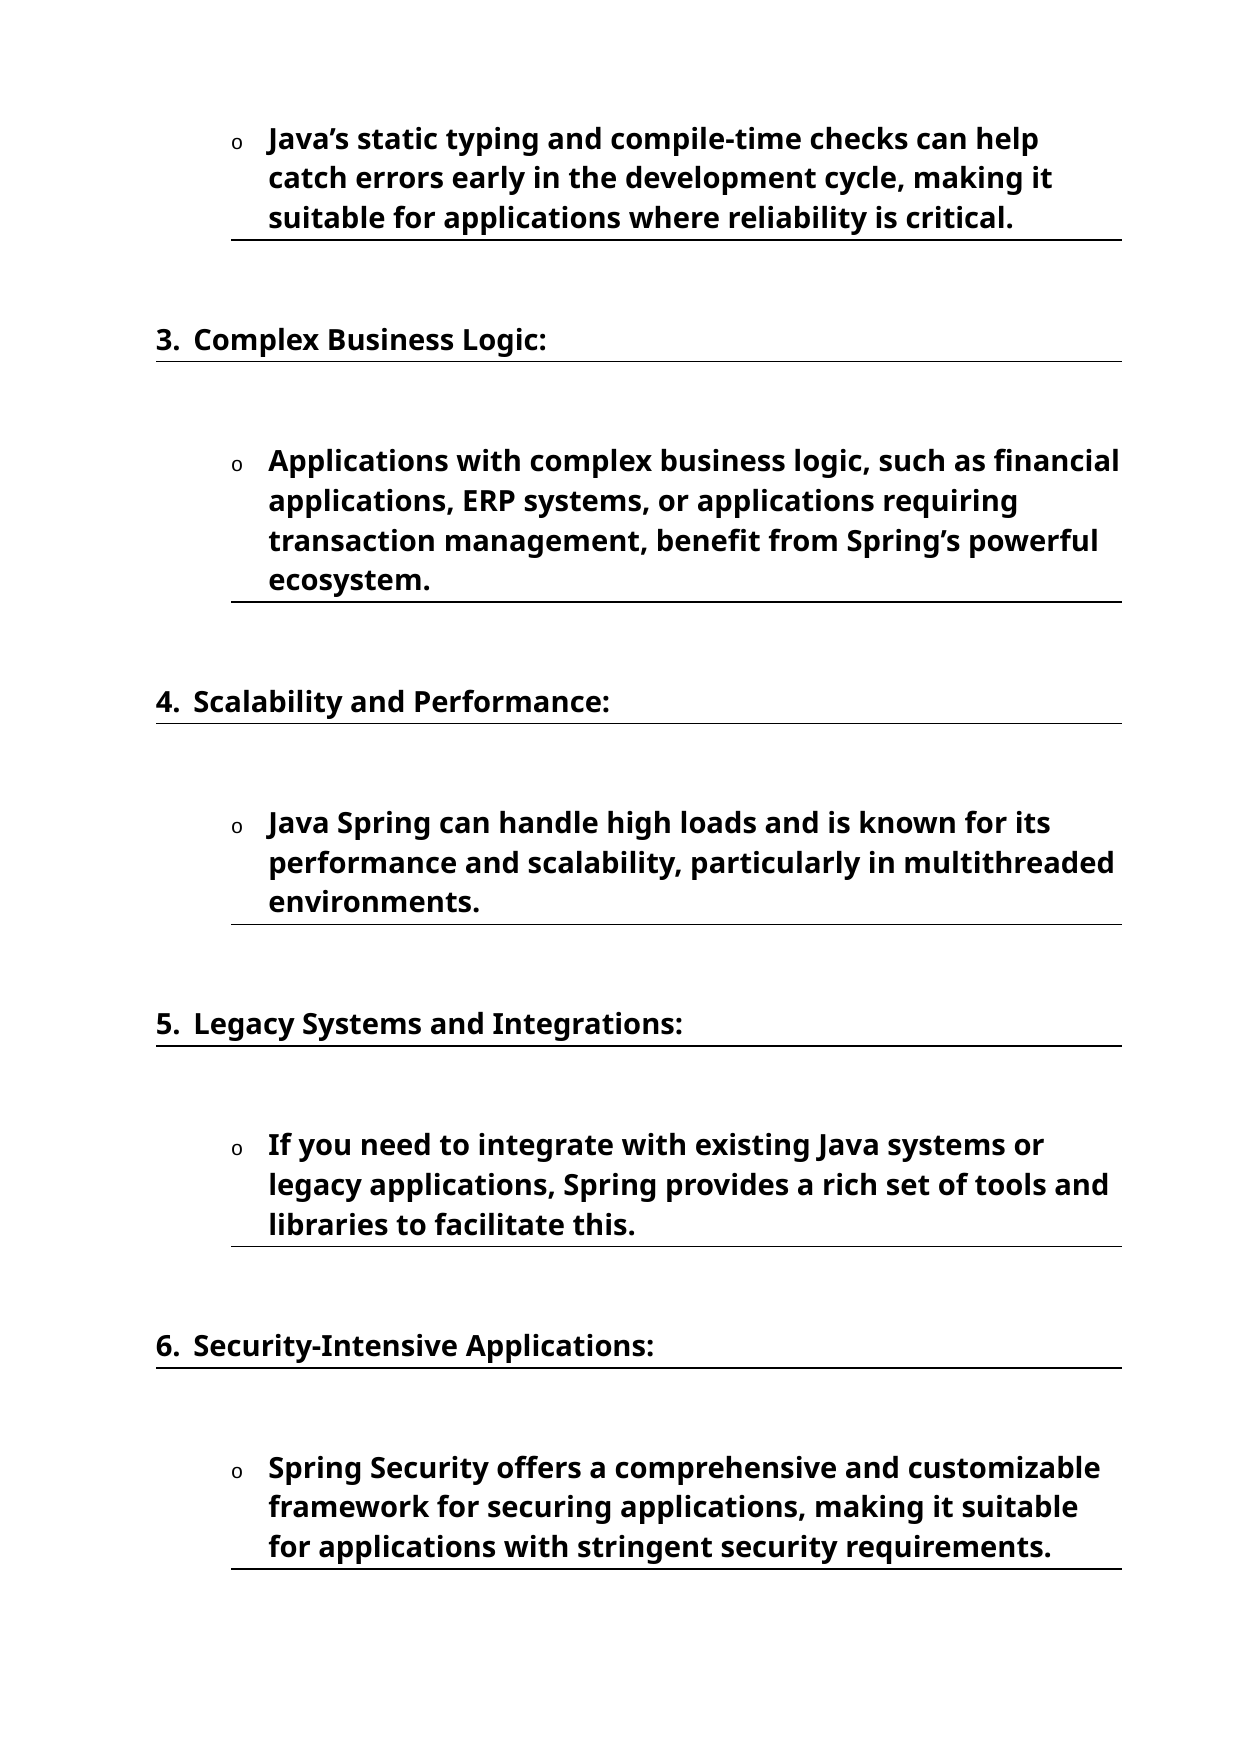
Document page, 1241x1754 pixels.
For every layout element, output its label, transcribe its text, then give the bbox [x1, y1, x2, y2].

subtitle If you need to integrate with existing Java systems or legacy applications, Spring provides a rich set of tools and libraries to facilitate this. [231, 1125, 1122, 1246]
subtitle Legacy Systems and Integrations: [156, 1003, 1122, 1045]
subtitle Scalability and Performance: [156, 681, 1122, 723]
subtitle Java Spring can handle high loads and is known for its performance and scalability, particularly in multithreaded environments. [231, 802, 1122, 924]
subtitle Complex Business Logic: [156, 319, 1122, 361]
subtitle Java’s static typing and compile-time checks can help catch errors early in the development cycle, making it suitable for applications where reliability is critical. [231, 118, 1122, 239]
subtitle Spring Security offers a comprehensive and customizable framework for securing applications, making it suitable for applications with stringent security requirements. [231, 1447, 1122, 1568]
subtitle Applications with complex business logic, such as financial applications, ERP systems, or applications requiring transaction management, benefit from Spring’s powerful ecosystem. [231, 440, 1122, 601]
subtitle Security-Intensive Applications: [156, 1326, 1122, 1367]
